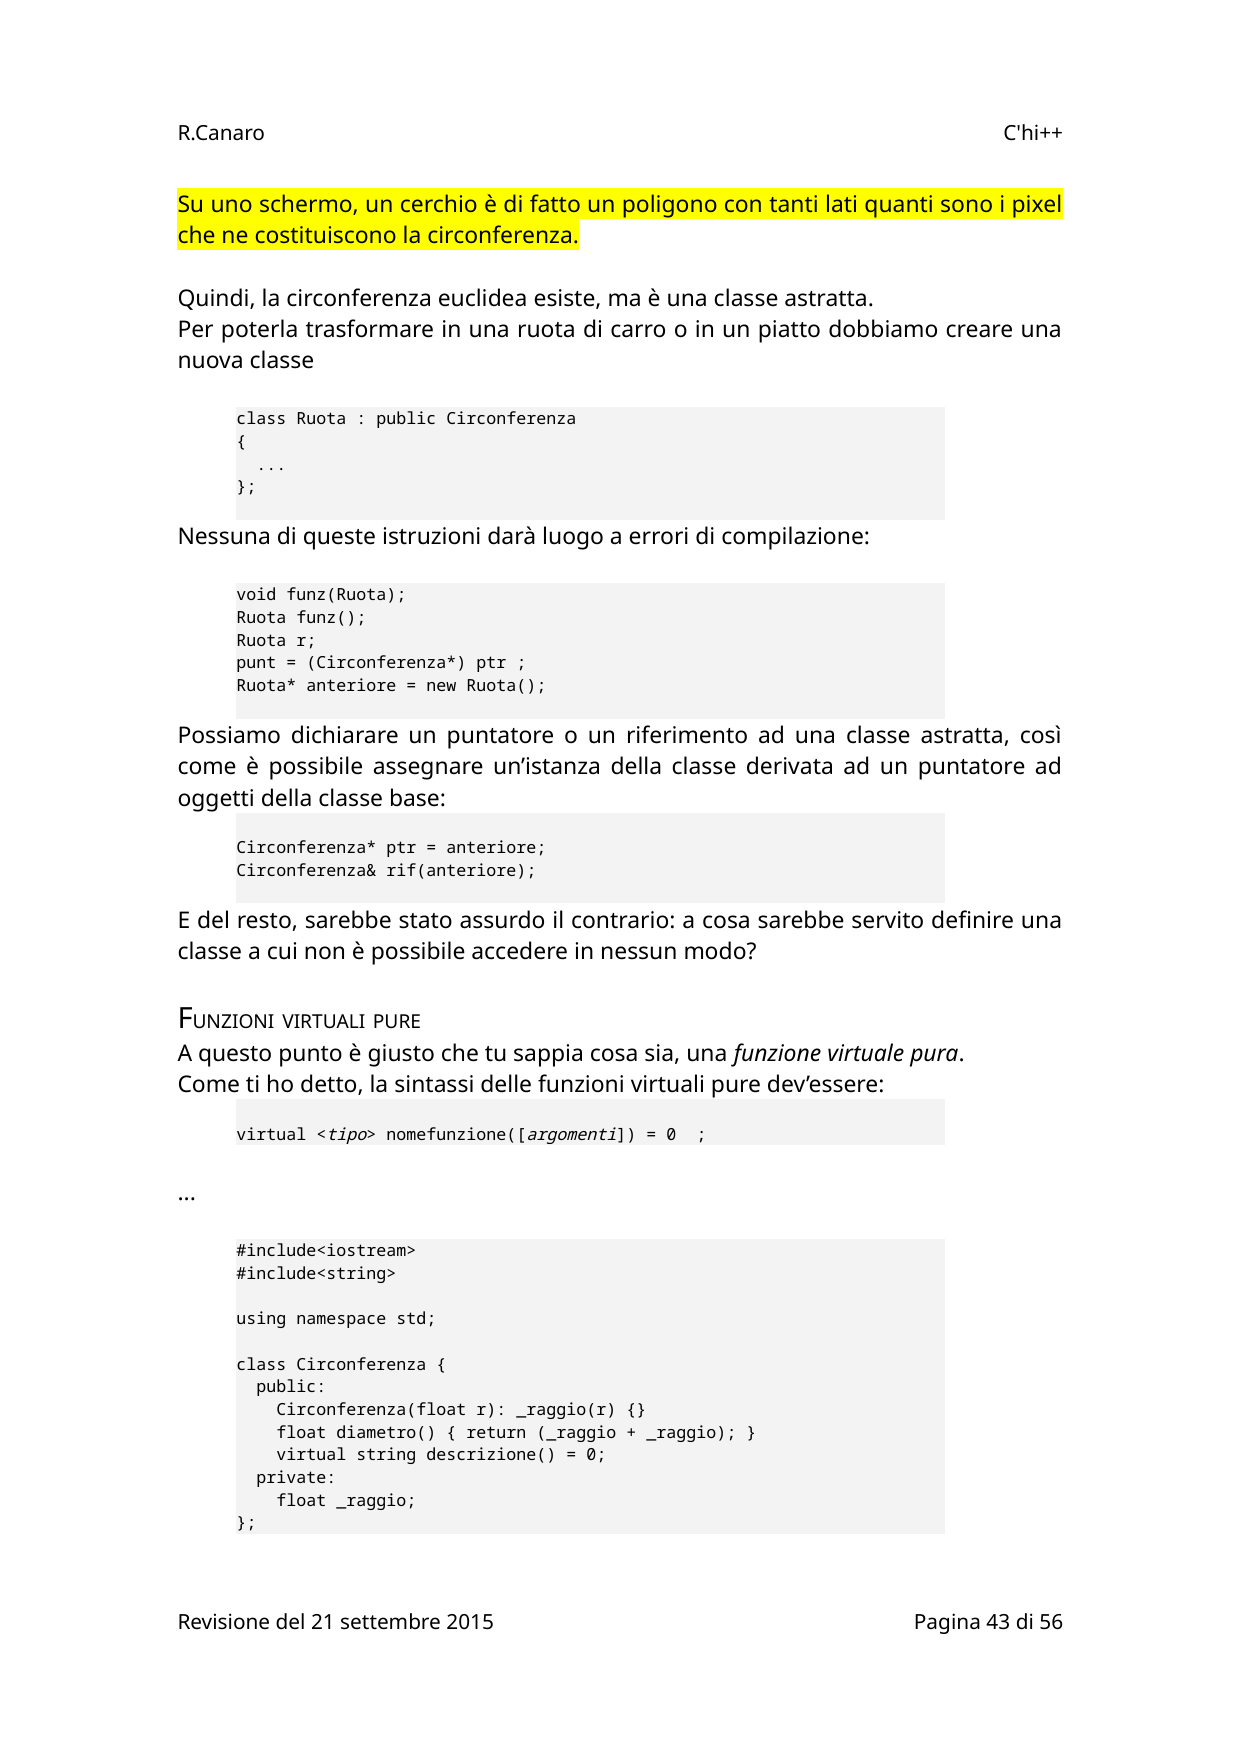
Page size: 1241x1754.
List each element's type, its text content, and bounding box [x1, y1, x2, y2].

subtitle Funzioni virtuali pure [177, 997, 1063, 1037]
text Nessuna di queste istruzioni darà luogo a errori di compilazione: [177, 520, 1063, 551]
text E del resto, sarebbe stato assurdo il contrario: a cosa sarebbe servito definire una classe a cui non è possibile accedere in nessun modo? [177, 903, 1063, 966]
text Come ti ho detto, la sintassi delle funzioni virtuali pure dev’essere: [177, 1068, 1063, 1099]
text Possiamo dichiarare un puntatore o un riferimento ad una classe astratta, così come è possibile assegnare un’istanza della classe derivata ad un puntatore ad oggetti della classe base: [177, 719, 1063, 813]
text float diametro() { return (_raggio + _raggio); } [236, 1420, 945, 1443]
text Circonferenza& rif(anteriore); [236, 858, 945, 881]
text class Circonferenza { [236, 1352, 945, 1375]
text public: [236, 1375, 945, 1398]
text void funz(Ruota); [236, 583, 945, 605]
text virtual <tipo> nomefunzione([argomenti]) = 0 ; [236, 1122, 945, 1145]
text Per poterla trasformare in una ruota di carro o in un piatto dobbiamo creare una nuova classe [177, 313, 1063, 375]
text Circonferenza(float r): _raggio(r) {} [236, 1398, 945, 1420]
text #include<iostream> [236, 1239, 945, 1261]
text Ruota funz(); [236, 605, 945, 628]
text float _raggio; [236, 1488, 945, 1511]
text }; [236, 475, 945, 497]
text using namespace std; [236, 1307, 945, 1329]
text #include<string> [236, 1261, 945, 1284]
text class Ruota : public Circonferenza [236, 407, 945, 429]
text punt = (Circonferenza*) ptr ; [236, 651, 945, 673]
text Ruota* anteriore = new Ruota(); [236, 673, 945, 696]
text ... [236, 452, 945, 475]
text Su uno schermo, un cerchio è di fatto un poligono con tanti lati quanti sono i pixel che ne costituiscono la circonferenza. [177, 188, 1063, 250]
text Circonferenza* ptr = anteriore; [236, 835, 945, 858]
text Quindi, la circonferenza euclidea esiste, ma è una classe astratta. [177, 282, 1063, 313]
text private: [236, 1466, 945, 1488]
text ... [177, 1176, 1063, 1207]
text }; [236, 1511, 945, 1534]
text Ruota r; [236, 628, 945, 651]
text A questo punto è giusto che tu sappia cosa sia, una funzione virtuale pura. [177, 1037, 1063, 1068]
text virtual string descrizione() = 0; [236, 1443, 945, 1466]
text { [236, 429, 945, 452]
